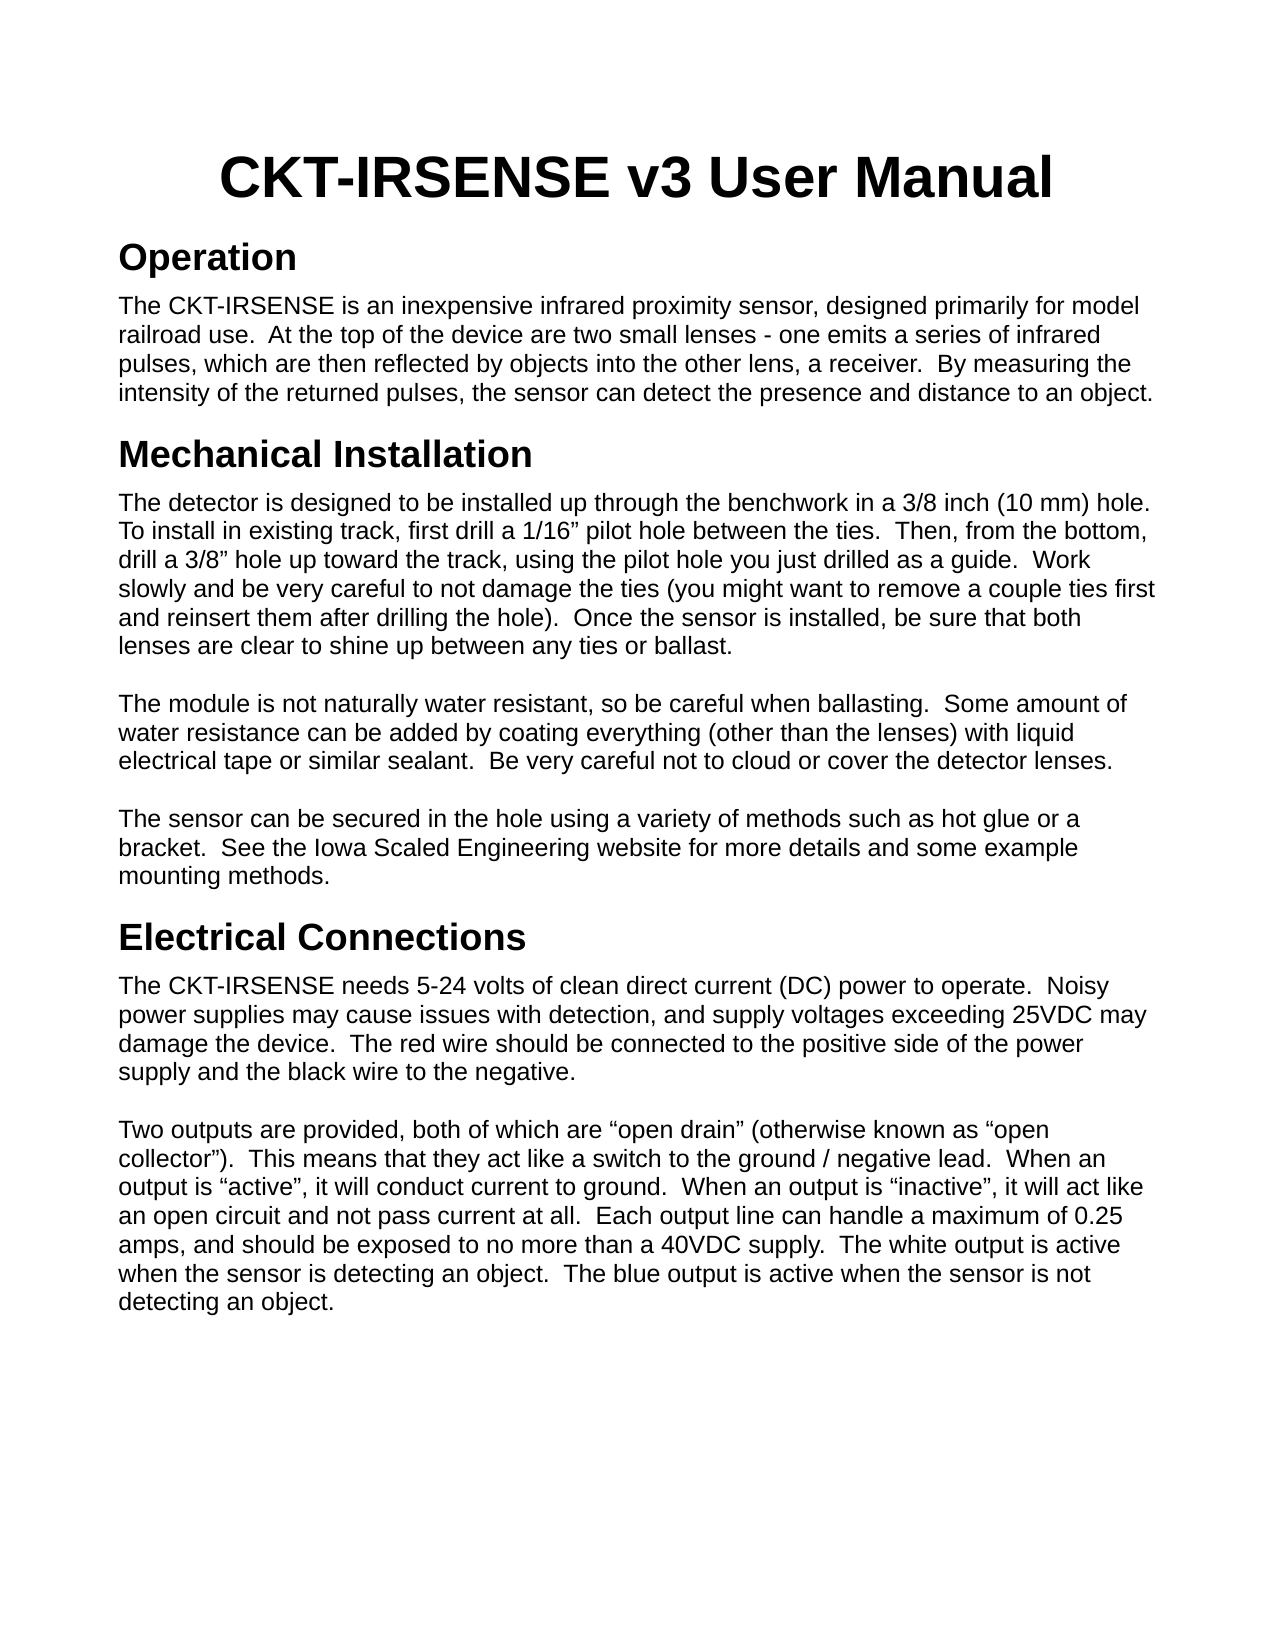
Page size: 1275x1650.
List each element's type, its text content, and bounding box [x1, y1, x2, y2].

subtitle Electrical Connections [118, 915, 1157, 959]
subtitle Mechanical Installation [118, 431, 1157, 475]
text Two outputs are provided, both of which are “open drain” (otherwise known as “open collector”). This means that they act like a switch to the ground / negative lead. When an output is “active”, it will conduct current to ground. When an output is “inactive”, it will act like an open circuit and not pass current at all. Each output line can handle a maximum of 0.25 amps, and should be exposed to no more than a 40VDC supply. The white output is active when the sensor is detecting an object. The blue output is active when the sensor is not detecting an object. [118, 1115, 1157, 1316]
text The module is not naturally water resistant, so be careful when ballasting. Some amount of water resistance can be added by coating everything (other than the lenses) with liquid electrical tape or similar sealant. Be very careful not to cloud or cover the detector lenses. [118, 689, 1157, 775]
text The detector is designed to be installed up through the benchwork in a 3/8 inch (10 mm) hole. To install in existing track, first drill a 1/16” pilot hole between the ties. Then, from the bottom, drill a 3/8” hole up toward the track, using the pilot hole you just drilled as a guide. Work slowly and be very careful to not damage the ties (you might want to remove a couple ties first and reinsert them after drilling the hole). Once the sensor is installed, be sure that both lenses are clear to shine up between any ties or ballast. [118, 487, 1157, 660]
text The CKT-IRSENSE is an inexpensive infrared proximity sensor, designed primarily for model railroad use. At the top of the device are two small lenses - one emits a series of infrared pulses, which are then reflected by objects into the other lens, a receiver. By measuring the intensity of the returned pulses, the sensor can detect the presence and distance to an object. [118, 291, 1157, 406]
text The sensor can be secured in the hole using a variety of methods such as hot glue or a bracket. See the Iowa Scaled Engineering website for more details and some example mounting methods. [118, 804, 1157, 890]
subtitle Operation [118, 235, 1157, 279]
title CKT-IRSENSE v3 User Manual [118, 143, 1157, 210]
text The CKT-IRSENSE needs 5-24 volts of clean direct current (DC) power to operate. Noisy power supplies may cause issues with detection, and supply voltages exceeding 25VDC may damage the device. The red wire should be connected to the positive side of the power supply and the black wire to the negative. [118, 971, 1157, 1086]
